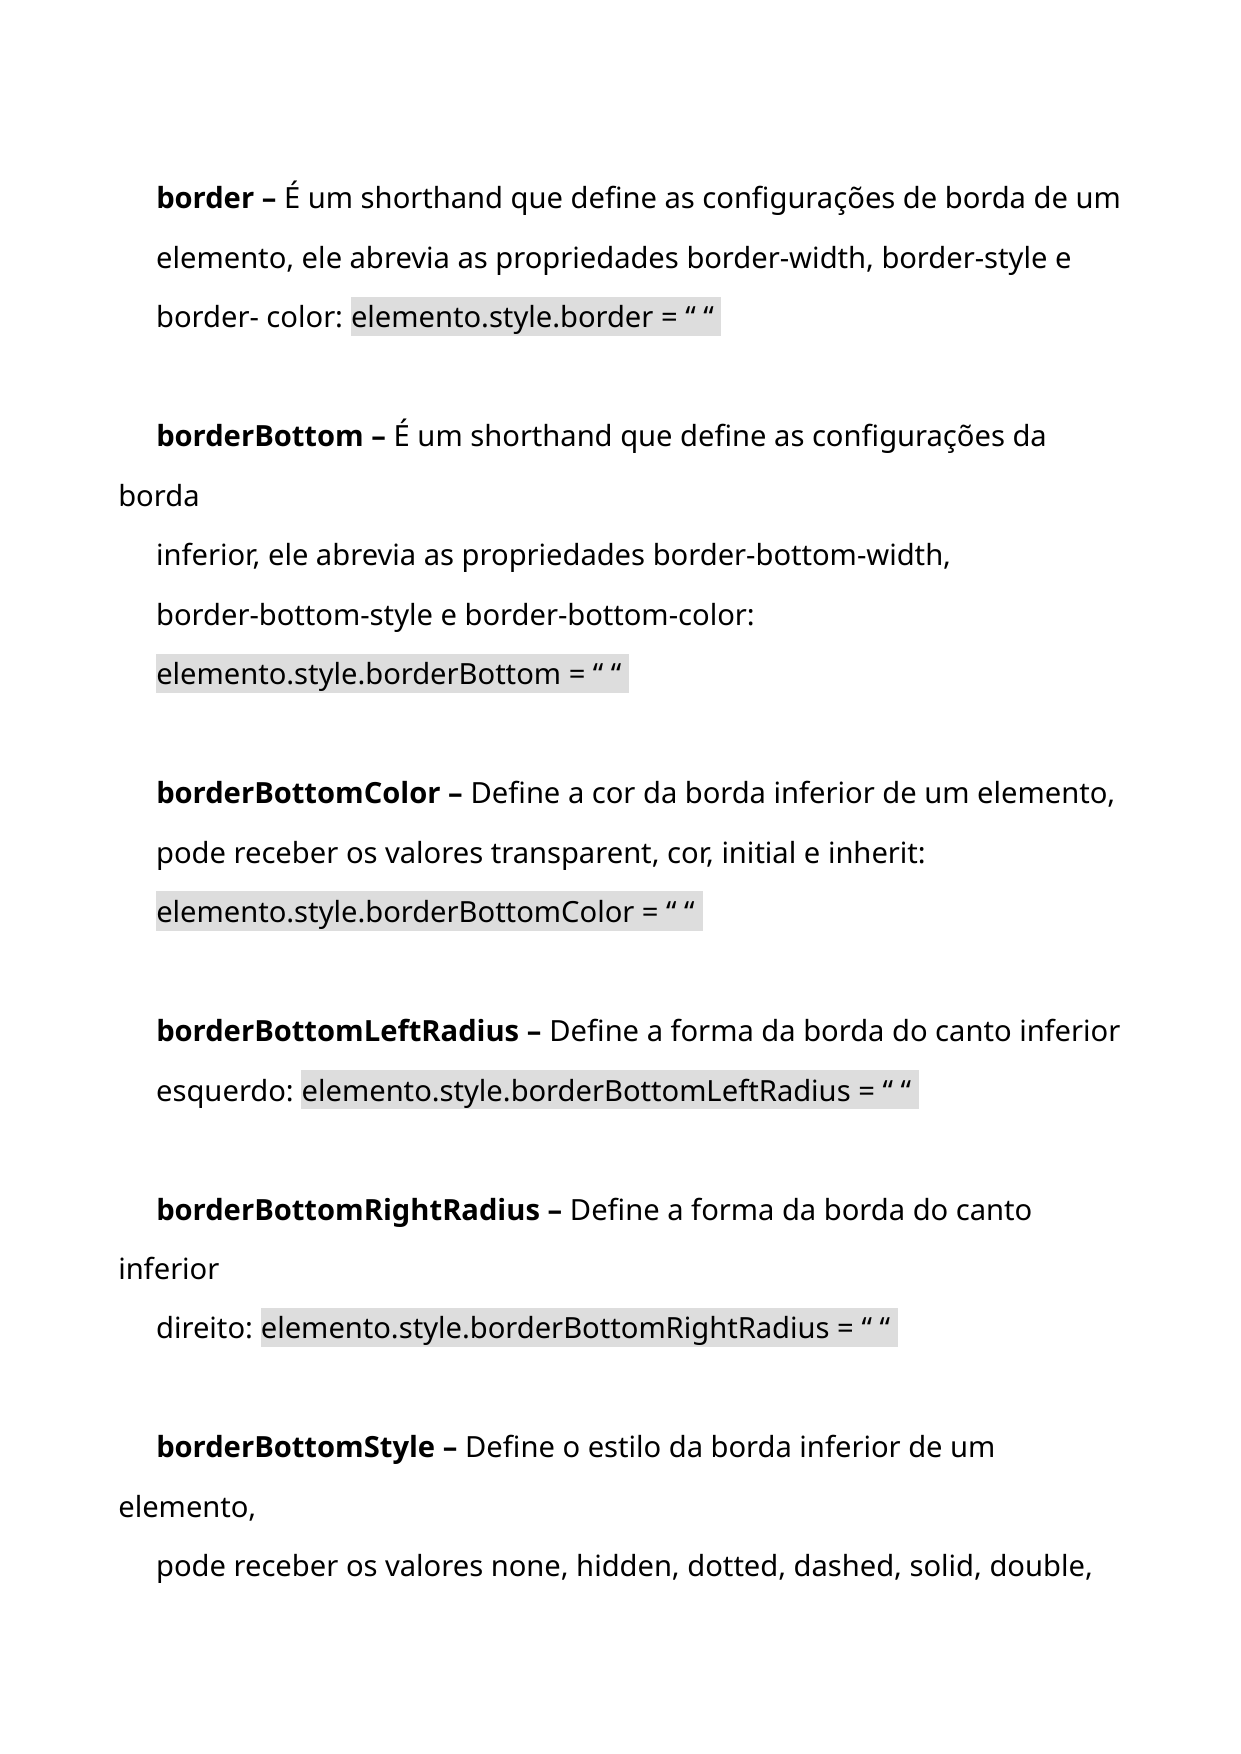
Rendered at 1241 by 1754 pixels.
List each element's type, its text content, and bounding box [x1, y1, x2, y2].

text inferior, ele abrevia as propriedades border-bottom-width, [118, 534, 1122, 574]
text elemento.style.borderBottomColor = “ “ [118, 891, 1122, 931]
text borderBottom – É um shorthand que define as configurações da borda [118, 416, 1122, 515]
text borderBottomLeftRadius – Define a forma da borda do canto inferior [118, 1010, 1122, 1050]
text pode receber os valores none, hidden, dotted, dashed, solid, double, [118, 1546, 1122, 1585]
text elemento.style.borderBottom = “ “ [118, 653, 1122, 693]
text border- color: elemento.style.border = “ “ [118, 297, 1122, 336]
text borderBottomRightRadius – Define a forma da borda do canto inferior [118, 1189, 1122, 1288]
text borderBottomColor – Define a cor da borda inferior de um elemento, [118, 772, 1122, 812]
text borderBottomStyle – Define o estilo da borda inferior de um elemento, [118, 1427, 1122, 1526]
text border – É um shorthand que define as configurações de borda de um [118, 178, 1122, 217]
text esquerdo: elemento.style.borderBottomLeftRadius = “ “ [118, 1070, 1122, 1109]
text direito: elemento.style.borderBottomRightRadius = “ “ [118, 1308, 1122, 1347]
text elemento, ele abrevia as propriedades border-width, border-style e [118, 237, 1122, 277]
text pode receber os valores transparent, cor, initial e inherit: [118, 832, 1122, 872]
text border-bottom-style e border-bottom-color: [118, 594, 1122, 634]
